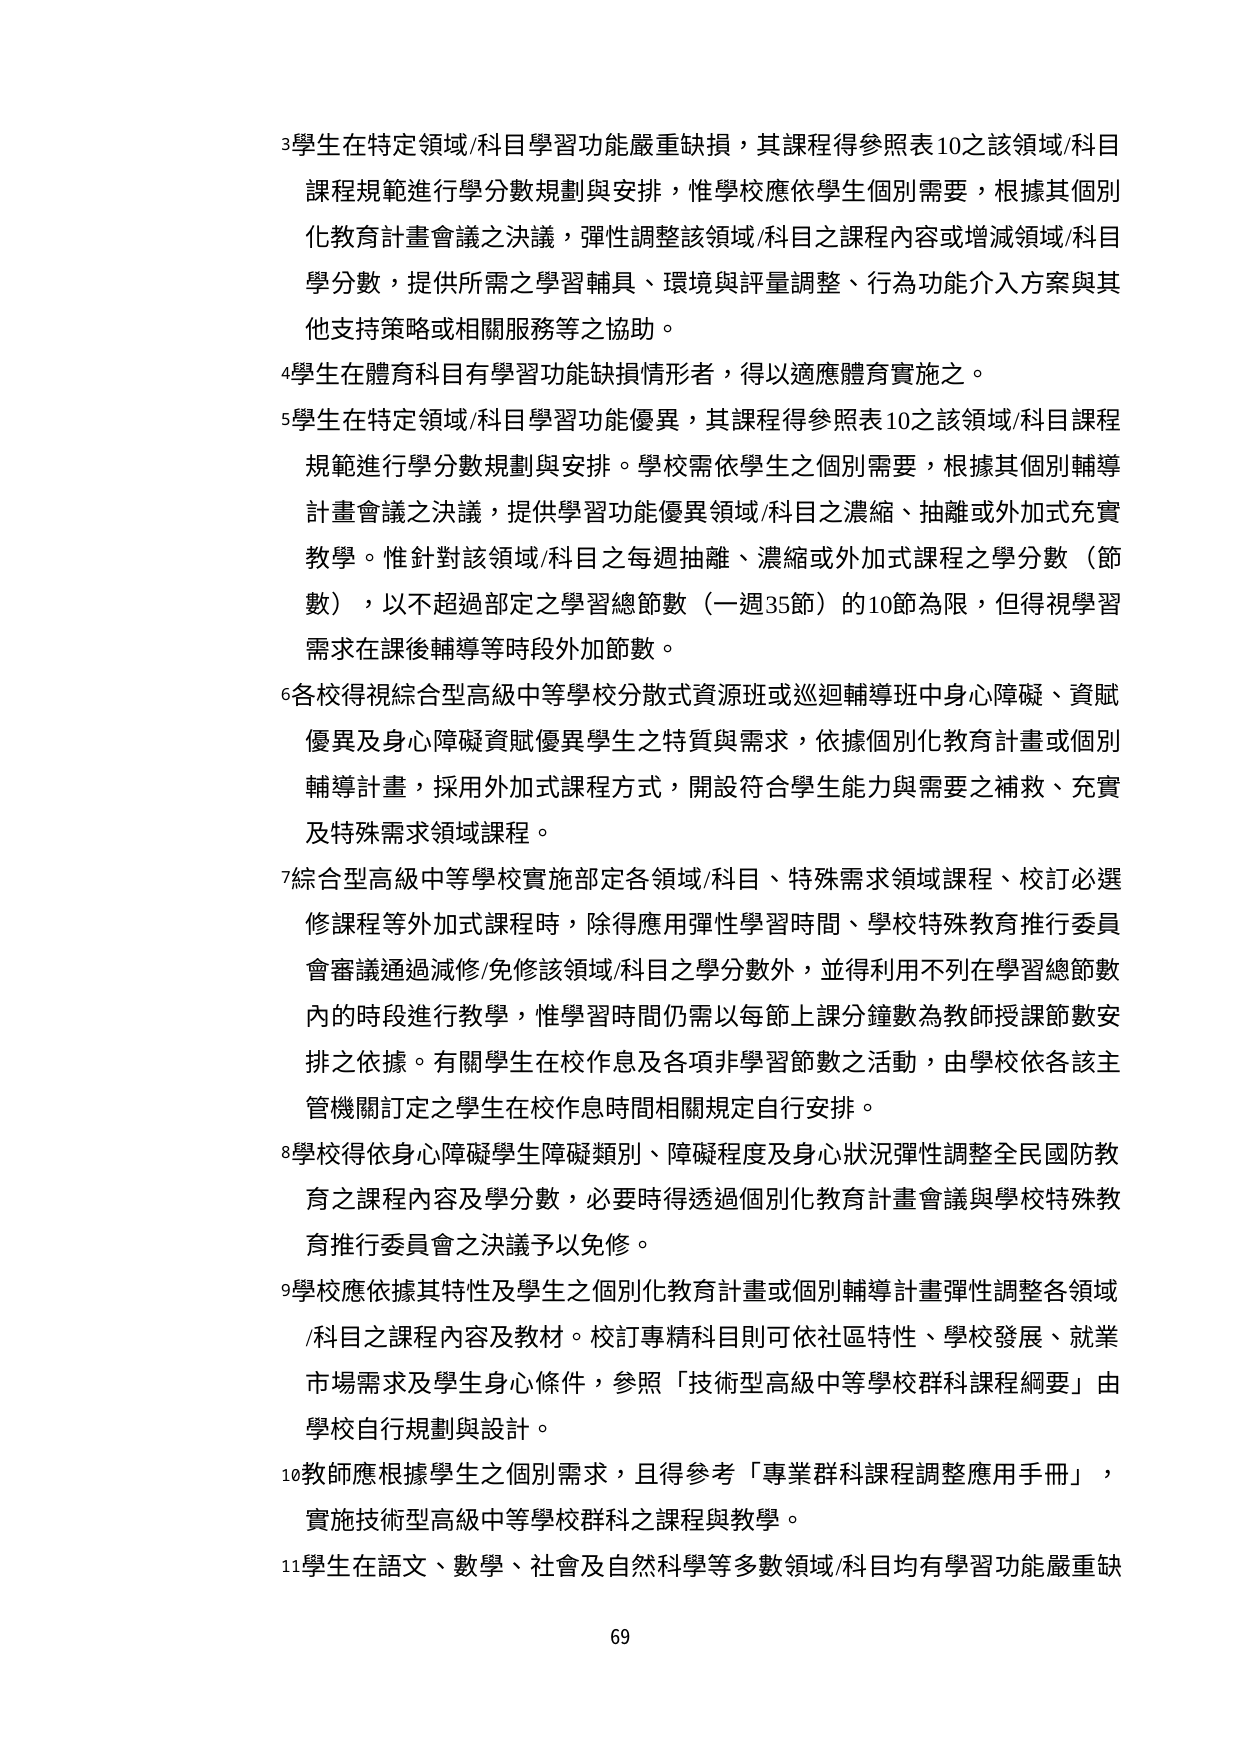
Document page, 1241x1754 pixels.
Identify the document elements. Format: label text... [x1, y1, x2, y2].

text 6各校得視綜合型高級中等學校分散式資源班或巡迴輔導班中身心障礙、資賦優異及身心障礙資賦優異學生之特質與需求，依據個別化教育計畫或個別輔導計畫，採用外加式課程方式，開設符合學生能力與需要之補救、充實及特殊需求領域課程。 [281, 668, 1122, 851]
text 7綜合型高級中等學校實施部定各領域/科目、特殊需求領域課程、校訂必選修課程等外加式課程時，除得應用彈性學習時間、學校特殊教育推行委員會審議通過減修/免修該領域/科目之學分數外，並得利用不列在學習總節數內的時段進行教學，惟學習時間仍需以每節上課分鐘數為教師授課節數安排之依據。有關學生在校作息及各項非學習節數之活動，由學校依各該主管機關訂定之學生在校作息時間相關規定自行安排。 [281, 851, 1122, 1126]
text 11學生在語文、數學、社會及自然科學等多數領域/科目均有學習功能嚴重缺 [281, 1539, 1122, 1585]
text 9學校應依據其特性及學生之個別化教育計畫或個別輔導計畫彈性調整各領域/科目之課程內容及教材。校訂專精科目則可依社區特性、學校發展、就業市場需求及學生身心條件，參照「技術型高級中等學校群科課程綱要」由學校自行規劃與設計。 [281, 1264, 1122, 1447]
text 8學校得依身心障礙學生障礙類別、障礙程度及身心狀況彈性調整全民國防教育之課程內容及學分數，必要時得透過個別化教育計畫會議與學校特殊教育推行委員會之決議予以免修。 [281, 1126, 1122, 1264]
text 5學生在特定領域/科目學習功能優異，其課程得參照表10之該領域/科目課程規範進行學分數規劃與安排。學校需依學生之個別需要，根據其個別輔導計畫會議之決議，提供學習功能優異領域/科目之濃縮、抽離或外加式充實教學。惟針對該領域/科目之每週抽離、濃縮或外加式課程之學分數（節數），以不超過部定之學習總節數（一週35節）的10節為限，但得視學習需求在課後輔導等時段外加節數。 [281, 393, 1122, 668]
text 10教師應根據學生之個別需求，且得參考「專業群科課程調整應用手冊」，實施技術型高級中等學校群科之課程與教學。 [281, 1447, 1122, 1539]
text 3學生在特定領域/科目學習功能嚴重缺損，其課程得參照表10之該領域/科目課程規範進行學分數規劃與安排，惟學校應依學生個別需要，根據其個別化教育計畫會議之決議，彈性調整該領域/科目之課程內容或增減領域/科目學分數，提供所需之學習輔具、環境與評量調整、行為功能介入方案與其他支持策略或相關服務等之協助。 [281, 118, 1122, 347]
text 4學生在體育科目有學習功能缺損情形者，得以適應體育實施之。 [281, 347, 1122, 393]
